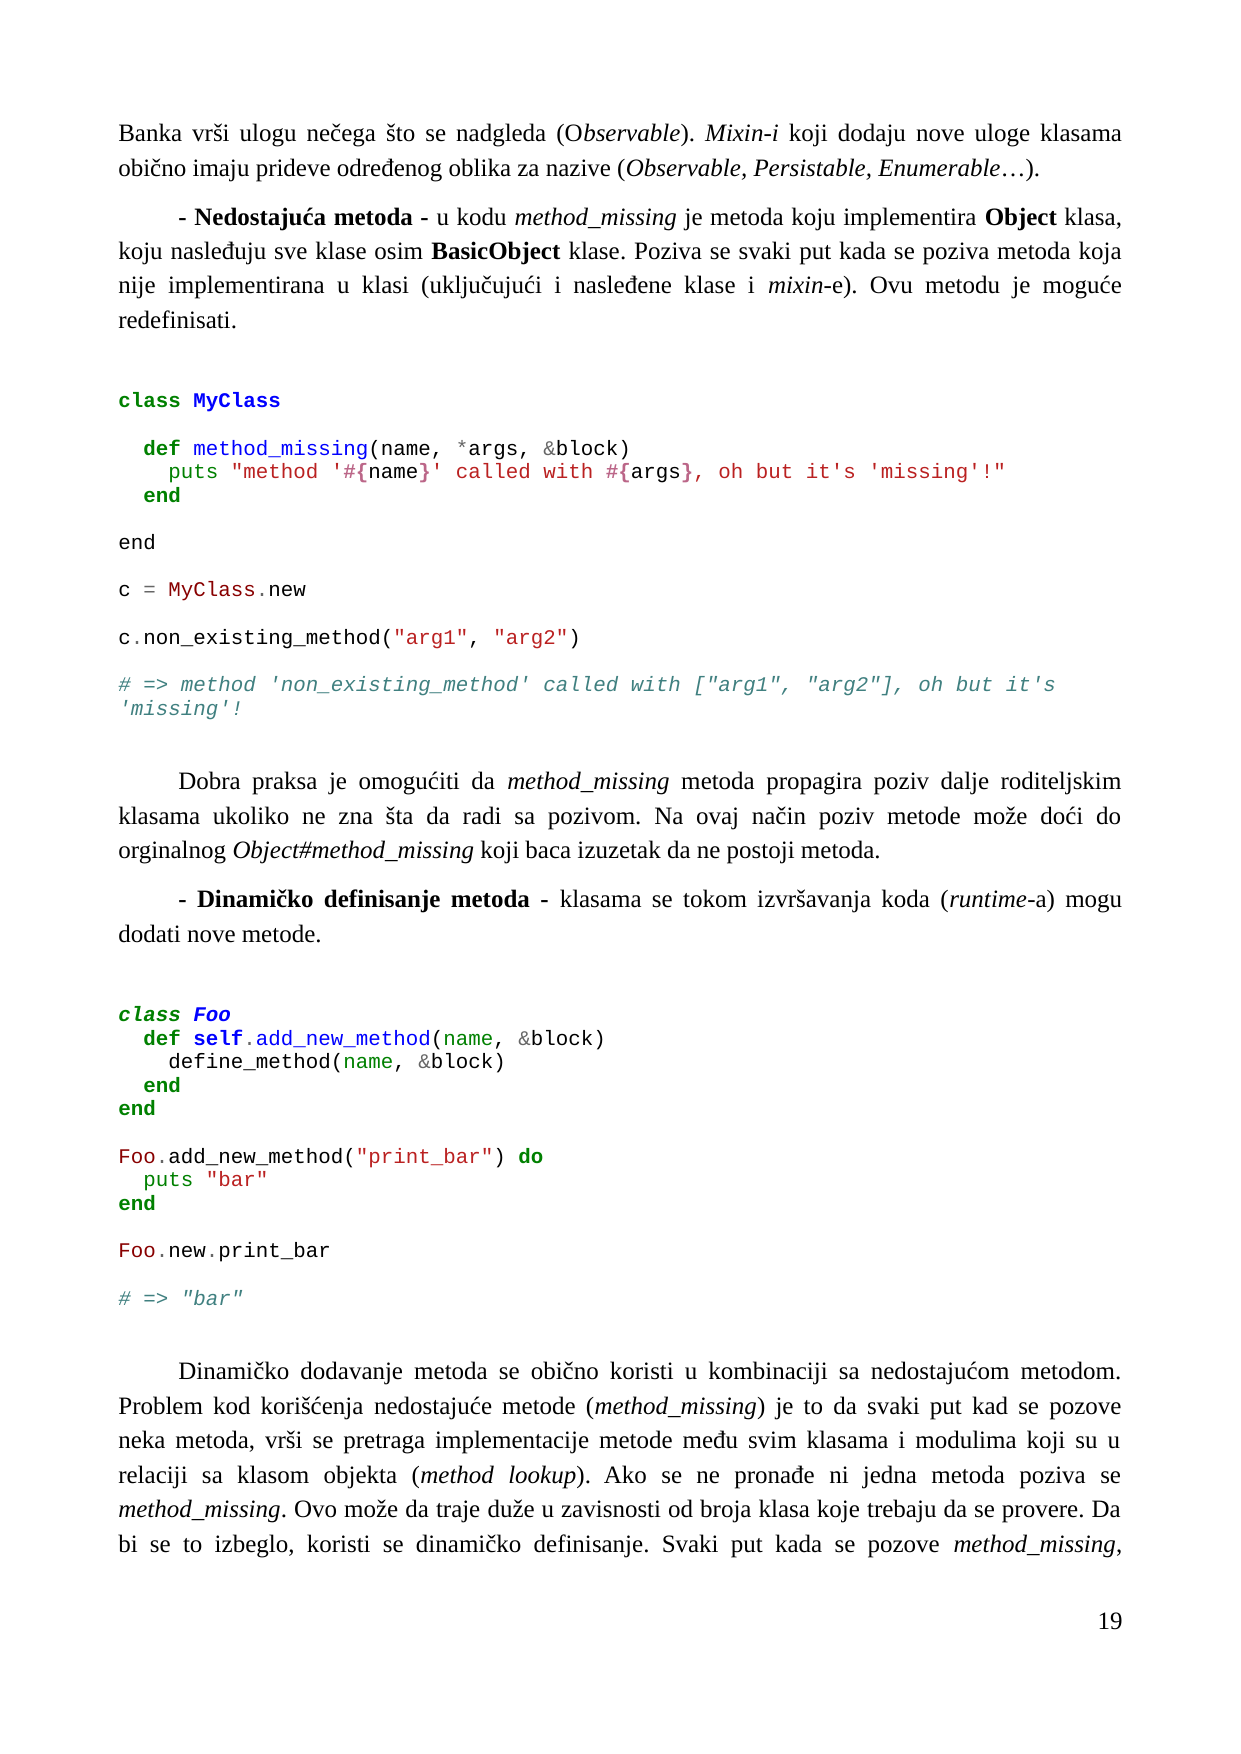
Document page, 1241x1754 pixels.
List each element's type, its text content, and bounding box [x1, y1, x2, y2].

text # => "bar" [118, 1288, 1122, 1311]
text # => method 'non_existing_method' called with ["arg1", "arg2"], oh but it's 'missing'! [118, 674, 1122, 721]
text end [118, 485, 1122, 508]
text end [118, 1075, 1122, 1098]
text Banka vrši ulogu nečega što se nadgleda (Observable). Mixin-i koji dodaju nove uloge klasama obično imaju prideve određenog oblika za nazive (Observable, Persistable, Enumerable…). [118, 118, 1122, 181]
text Foo.add_new_method("print_bar") do [118, 1146, 1122, 1169]
text - Nedostajuća metoda - u kodu method_missing je metoda koju implementira Object klasa, koju nasleđuju sve klase osim BasicObject klase. Poziva se svaki put kada se poziva metoda koja nije implementirana u klasi (uključujući i nasleđene klase i mixin-e). Ovu metodu je moguće redefinisati. [118, 202, 1122, 334]
text Dobra praksa je omogućiti da method_missing metoda propagira poziv dalje roditeljskim klasama ukoliko ne zna šta da radi sa pozivom. Na ovaj način poziv metode može doći do orginalnog Object#method_missing koji baca izuzetak da ne postoji metoda. [118, 766, 1122, 864]
text class MyClass [118, 390, 1122, 414]
text end [118, 1098, 1122, 1122]
text Dinamičko dodavanje metoda se obično koristi u kombinaciji sa nedostajućom metodom. Problem kod korišćenja nedostajuće metode (method_missing) je to da svaki put kad se pozove neka metoda, vrši se pretraga implementacije metode među svim klasama i modulima koji su u relaciji sa klasom objekta (method lookup). Ako se ne pronađe ni jedna metoda poziva se method_missing. Ovo može da traje duže u zavisnosti od broja klasa koje trebaju da se provere. Da bi se to izbeglo, koristi se dinamičko definisanje. Svaki put kada se pozove method_missing, [118, 1356, 1122, 1557]
text def self.add_new_method(name, &block) [118, 1027, 1122, 1051]
text puts "bar" [118, 1169, 1122, 1193]
text puts "method '#{name}' called with #{args}, oh but it's 'missing'!" [118, 461, 1122, 485]
text Foo.new.print_bar [118, 1240, 1122, 1264]
text end [118, 532, 1122, 556]
text class Foo [118, 1004, 1122, 1027]
text define_method(name, &block) [118, 1051, 1122, 1075]
text c.non_existing_method("arg1", "arg2") [118, 627, 1122, 650]
text c = MyClass.new [118, 579, 1122, 603]
text def method_missing(name, *args, &block) [118, 437, 1122, 461]
text end [118, 1193, 1122, 1217]
text - Dinamičko definisanje metoda - klasama se tokom izvršavanja koda (runtime-a) mogu dodati nove metode. [118, 884, 1122, 947]
